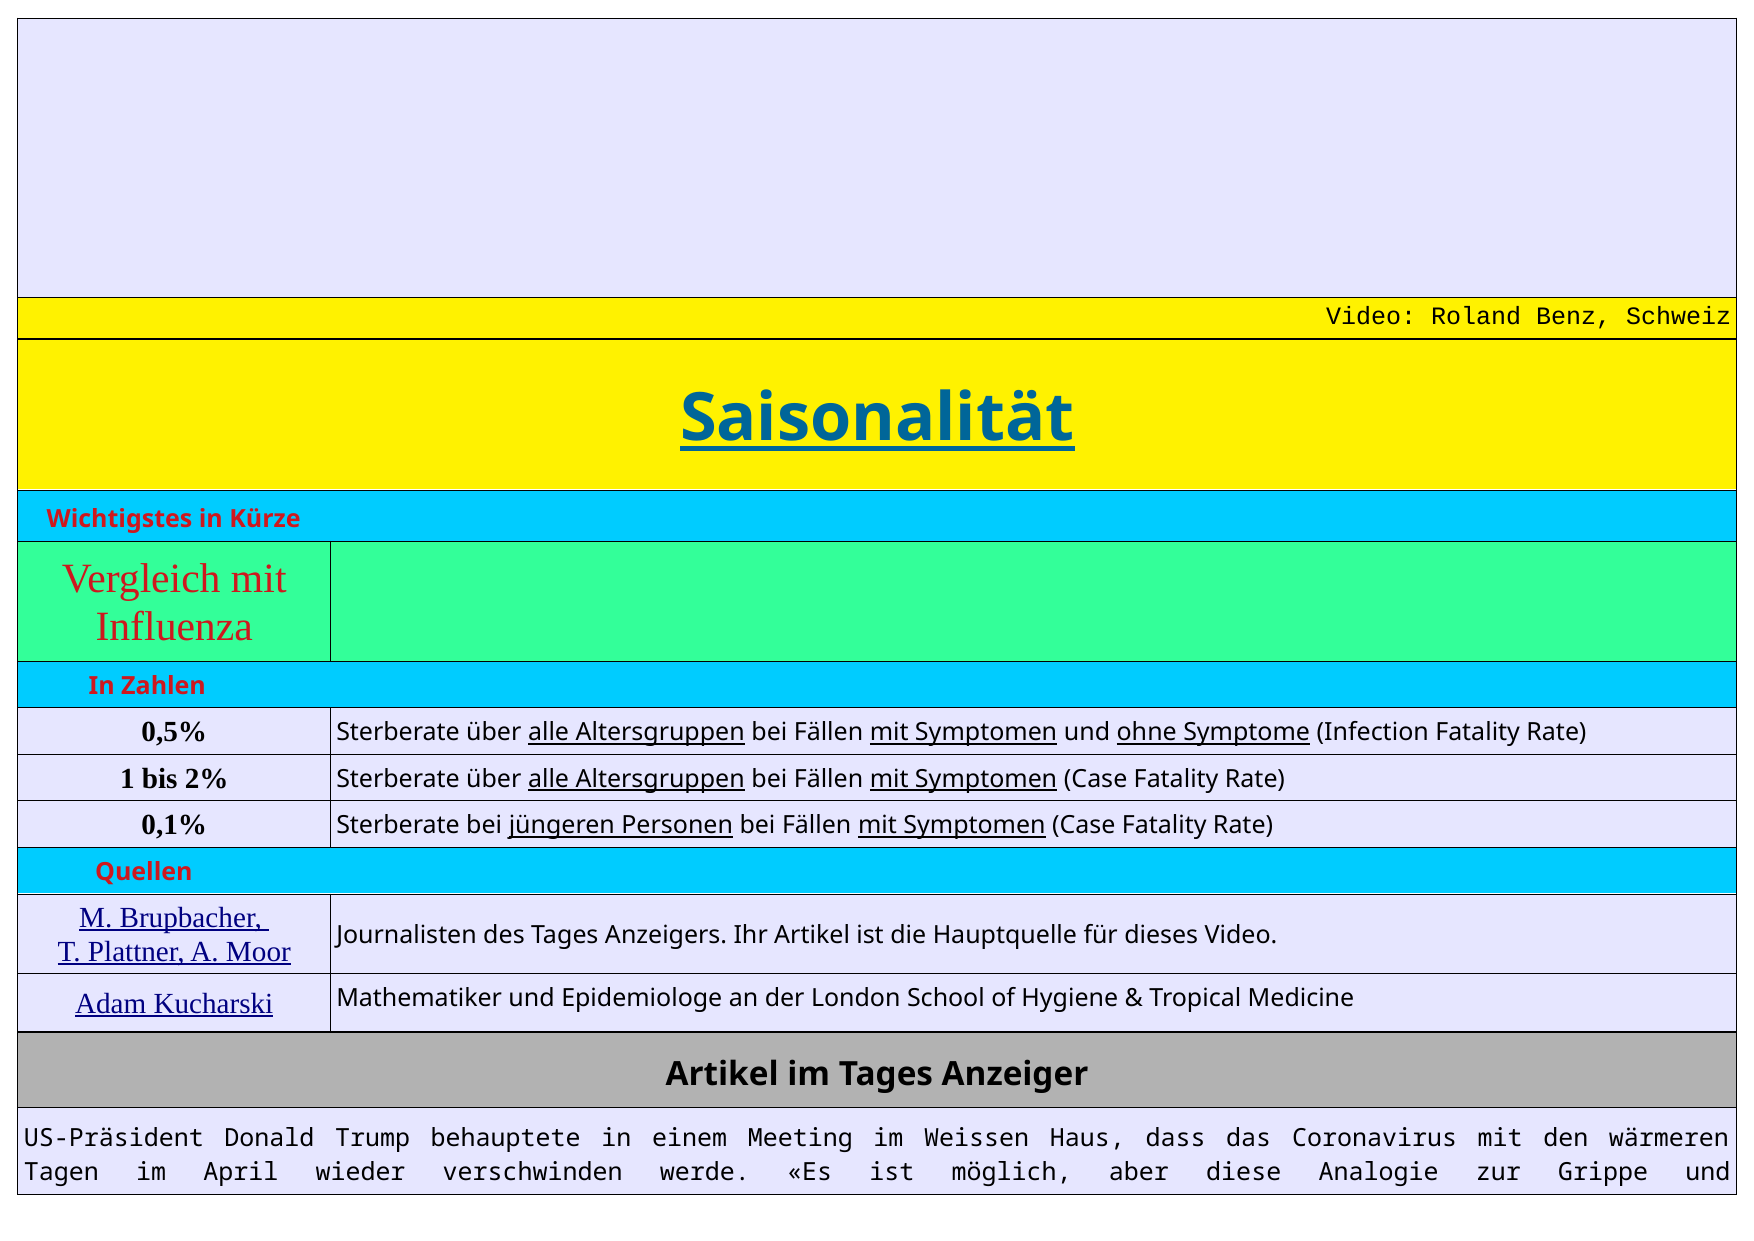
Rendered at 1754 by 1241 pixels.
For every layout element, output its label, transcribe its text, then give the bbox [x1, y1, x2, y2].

table_cell [331, 542, 1736, 661]
table_cell Sterberate über alle Altersgruppen bei Fällen mit Symptomen (Case Fatality Rate) [331, 755, 1736, 800]
table_cell Vergleich mit Influenza [18, 542, 330, 661]
table_cell 0,1% [18, 801, 330, 847]
table_cell Mathematiker und Epidemiologe an der London School of Hygiene & Tropical Medicine [331, 974, 1736, 1031]
table_cell Sterberate über alle Altersgruppen bei Fällen mit Symptomen und ohne Symptome (Infection Fatality Rate) [331, 708, 1736, 754]
table_cell Artikel im Tages Anzeiger [18, 1033, 1736, 1107]
table_cell Sterberate bei jüngeren Personen bei Fällen mit Symptomen (Case Fatality Rate) [331, 801, 1736, 847]
table_cell M. Brupbacher, T. Plattner, A. Moor [18, 895, 330, 973]
table_cell Journalisten des Tages Anzeigers. Ihr Artikel ist die Hauptquelle für dieses Video. [331, 895, 1736, 973]
table_cell US-Präsident Donald Trump behauptete in einem Meeting im Weissen Haus, dass das Coronavirus mit den wärmeren Tagen im April wieder verschwinden werde. «Es ist möglich, aber diese Analogie zur Grippe und [18, 1108, 1736, 1194]
table_header Saisonalität [18, 340, 1736, 489]
table_cell 0,5% [18, 708, 330, 754]
table_cell Adam Kucharski [18, 974, 330, 1031]
table_cell In Zahlen [18, 662, 1736, 707]
table_cell Wichtigstes in Kürze [18, 491, 1736, 541]
table_cell Video: Roland Benz, Schweiz [18, 298, 1736, 338]
table_cell 1 bis 2% [18, 755, 330, 800]
table_cell Quellen [18, 848, 1736, 893]
table_cell [18, 19, 1736, 297]
